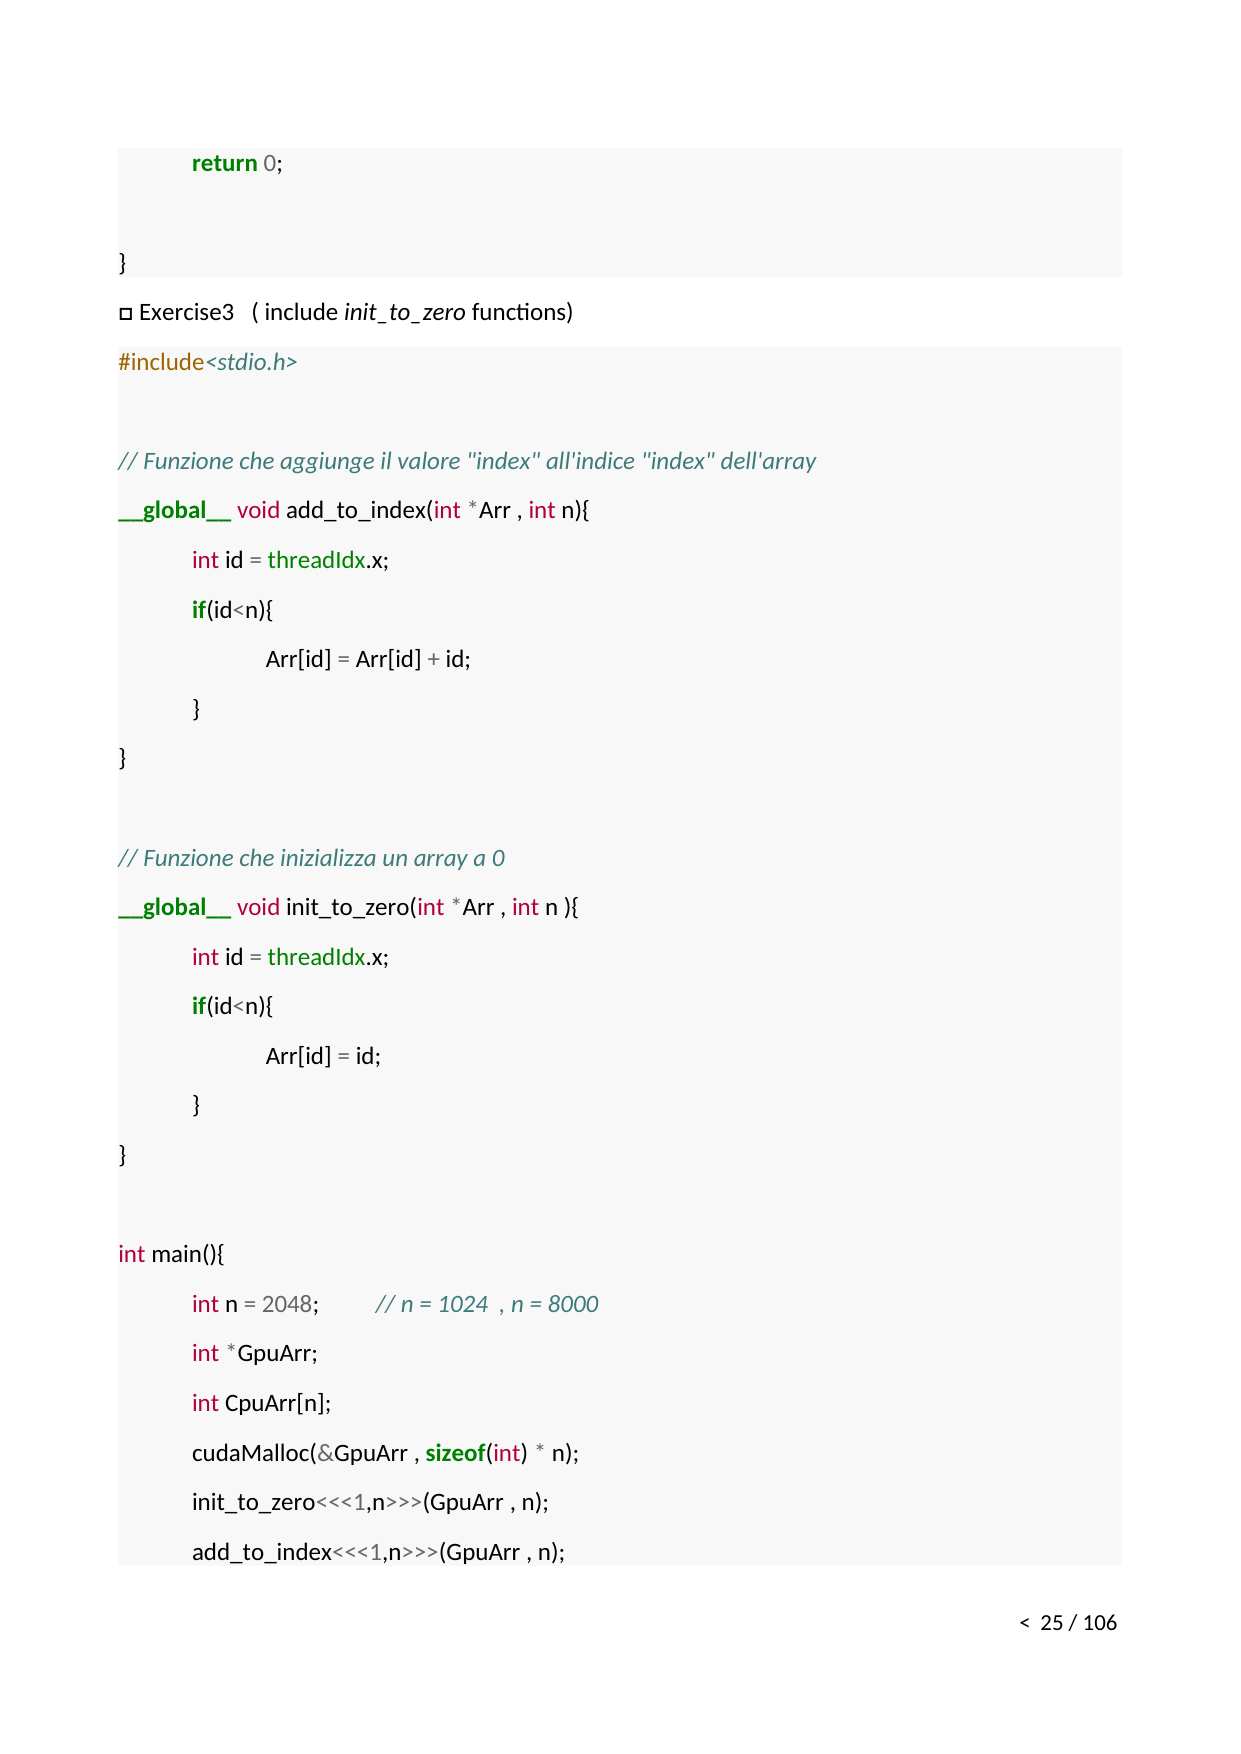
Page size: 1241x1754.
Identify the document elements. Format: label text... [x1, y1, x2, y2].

text int *GpuArr; [118, 1338, 1122, 1368]
text int CpuArr[n]; [118, 1387, 1122, 1418]
text int id = threadIdx.x; [118, 941, 1122, 971]
text init_to_zero<<<1,n>>>(GpuArr , n); [118, 1486, 1122, 1517]
text add_to_index<<<1,n>>>(GpuArr , n); [118, 1536, 1122, 1566]
text // Funzione che inizializza un array a 0 [118, 842, 1122, 872]
text int n = 2048; // n = 1024 , n = 8000 [118, 1288, 1122, 1318]
text cudaMalloc(&GpuArr , sizeof(int) * n); [118, 1437, 1122, 1467]
text int id = threadIdx.x; [118, 544, 1122, 575]
text } [118, 1139, 1122, 1170]
text □ Exercise3 ( include init_to_zero functions) [118, 296, 1122, 327]
text } [118, 247, 1122, 277]
text } [118, 1090, 1122, 1120]
text return 0; [118, 148, 1122, 178]
text #include<stdio.h> [118, 346, 1122, 376]
text Arr[id] = id; [118, 1040, 1122, 1071]
text } [118, 693, 1122, 723]
text Arr[id] = Arr[id] + id; [118, 643, 1122, 674]
text __global__ void init_to_zero(int *Arr , int n ){ [118, 891, 1122, 922]
text int main(){ [118, 1238, 1122, 1269]
text __global__ void add_to_index(int *Arr , int n){ [118, 495, 1122, 525]
text // Funzione che aggiunge il valore "index" all'indice "index" dell'array [118, 445, 1122, 476]
text } [118, 743, 1122, 773]
text if(id<n){ [118, 991, 1122, 1021]
text if(id<n){ [118, 594, 1122, 624]
